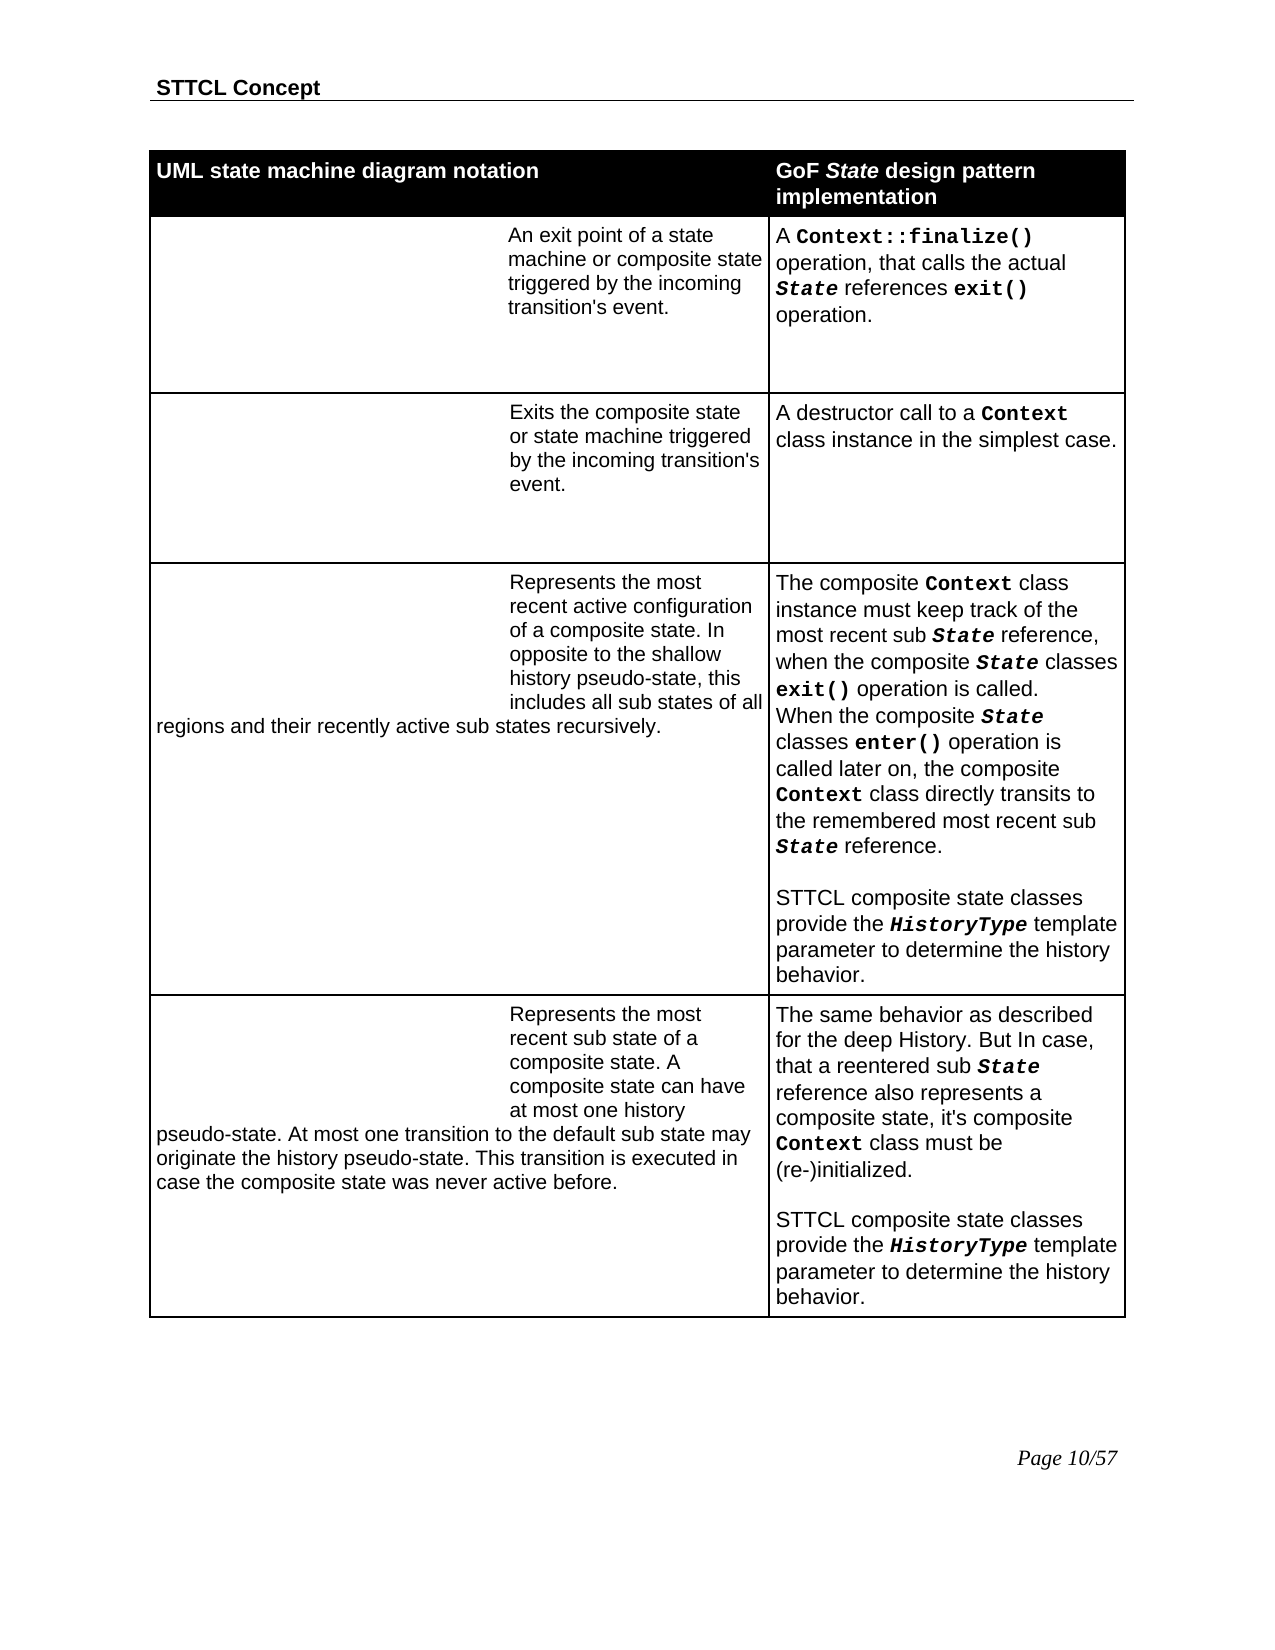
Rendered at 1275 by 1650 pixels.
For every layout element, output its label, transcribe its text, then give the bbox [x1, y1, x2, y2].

table_cell Represents the most recent sub state of a composite state. A composite state can have at most one history pseudo-state. At most one transition to the default sub state may originate the history pseudo-state. This transition is executed in case the composite state was never active before. [151, 996, 768, 1316]
table_cell The same behavior as described for the deep History. But In case, that a reentered sub State reference also represents a composite state, it's composite Context class must be (re-)initialized. STTCL composite state classes provide the HistoryType template parameter to determine the history behavior. [770, 996, 1124, 1316]
table_header GoF State design pattern implementation [770, 152, 1124, 215]
table_cell An exit point of a state machine or composite state triggered by the incoming transition's event. [151, 217, 768, 392]
table_cell A destructor call to a Context class instance in the simplest case. [770, 394, 1124, 562]
table_cell Exits the composite state or state machine triggered by the incoming transition's event. [151, 394, 768, 562]
table_header UML state machine diagram notation [151, 152, 768, 215]
table_cell A Context::finalize() operation, that calls the actual State references exit() operation. [770, 217, 1124, 392]
table_cell The composite Context class instance must keep track of the most recent sub State reference, when the composite State classes exit() operation is called. When the composite State classes enter() operation is called later on, the composite Context class directly transits to the remembered most recent sub State reference. STTCL composite state classes provide the HistoryType template parameter to determine the history behavior. [770, 564, 1124, 994]
table_cell Represents the most recent active configuration of a composite state. In opposite to the shallow history pseudo-state, this includes all sub states of all regions and their recently active sub states recursively. [151, 564, 768, 994]
